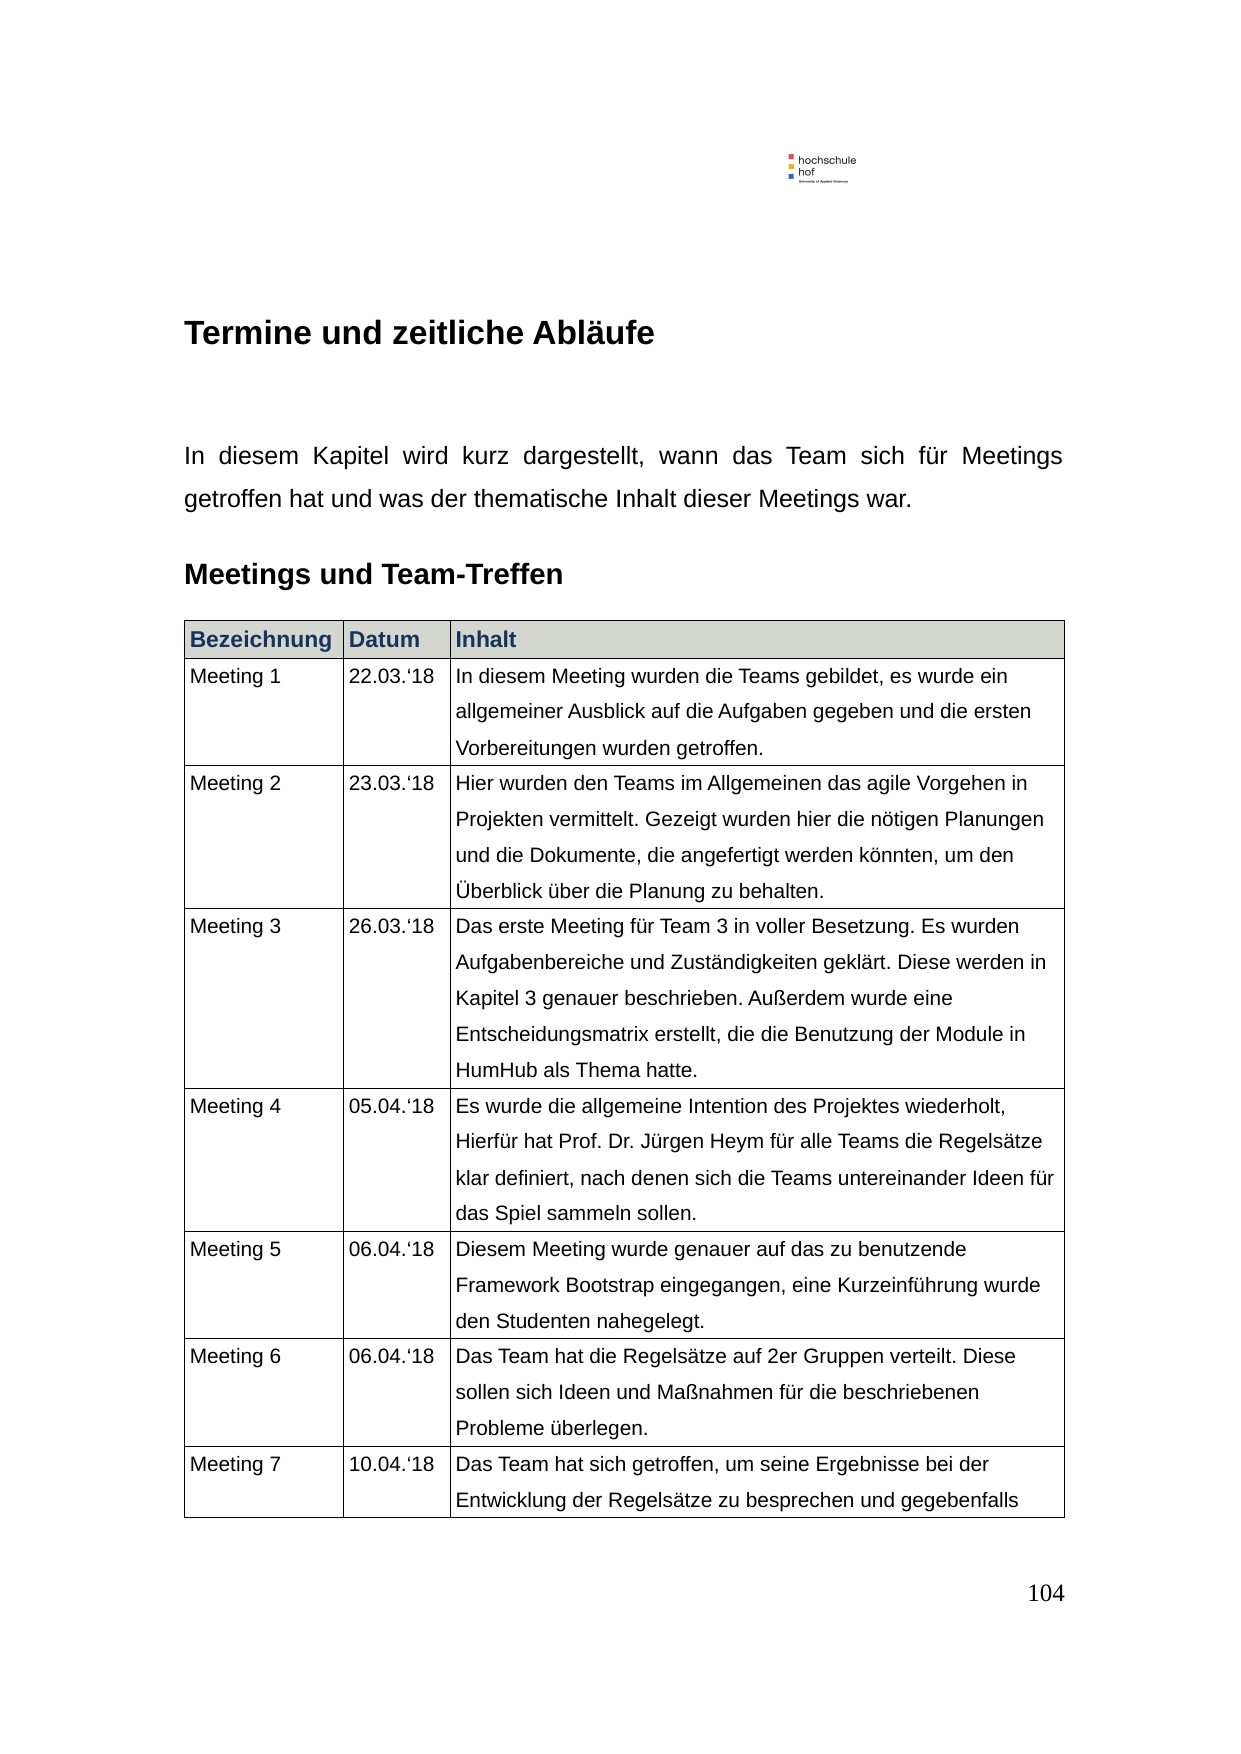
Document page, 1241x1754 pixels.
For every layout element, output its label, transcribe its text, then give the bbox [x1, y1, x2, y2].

table_cell Meeting 3 [185, 909, 343, 1088]
table_cell Meeting 6 [185, 1339, 343, 1446]
table_cell 06.04.‘18 [344, 1339, 450, 1446]
table_cell 06.04.‘18 [344, 1232, 450, 1338]
table_cell 26.03.‘18 [344, 909, 450, 1088]
subtitle Termine und zeitliche Abläufe [184, 313, 1064, 352]
table_header Inhalt [451, 621, 1064, 658]
table_cell Meeting 1 [185, 659, 343, 765]
table_cell In diesem Meeting wurden die Teams gebildet, es wurde ein allgemeiner Ausblick auf die Aufgaben gegeben und die ersten Vorbereitungen wurden getroffen. [451, 659, 1064, 765]
table_cell Meeting 5 [185, 1232, 343, 1338]
table_cell 10.04.‘18 [344, 1447, 450, 1517]
table_cell 05.04.‘18 [344, 1089, 450, 1231]
picture [788, 154, 856, 183]
table_cell 23.03.‘18 [344, 766, 450, 908]
table_cell 22.03.‘18 [344, 659, 450, 765]
table_cell Meeting 2 [185, 766, 343, 908]
table_header Bezeichnung [185, 621, 343, 658]
table_cell Meeting 7 [185, 1447, 343, 1517]
table_cell Das Team hat die Regelsätze auf 2er Gruppen verteilt. Diese sollen sich Ideen und Maßnahmen für die beschriebenen Probleme überlegen. [451, 1339, 1064, 1446]
table_cell Es wurde die allgemeine Intention des Projektes wiederholt, Hierfür hat Prof. Dr. Jürgen Heym für alle Teams die Regelsätze klar definiert, nach denen sich die Teams untereinander Ideen für das Spiel sammeln sollen. [451, 1089, 1064, 1231]
table_cell Diesem Meeting wurde genauer auf das zu benutzende Framework Bootstrap eingegangen, eine Kurzeinführung wurde den Studenten nahegelegt. [451, 1232, 1064, 1338]
table_cell Das Team hat sich getroffen, um seine Ergebnisse bei der Entwicklung der Regelsätze zu besprechen und gegebenfalls [451, 1447, 1064, 1517]
text In diesem Kapitel wird kurz dargestellt, wann das Team sich für Meetings getroffen hat und was der thematische Inhalt dieser Meetings war. [184, 441, 1064, 513]
table_cell Das erste Meeting für Team 3 in voller Besetzung. Es wurden Aufgabenbereiche und Zuständigkeiten geklärt. Diese werden in Kapitel 3 genauer beschrieben. Außerdem wurde eine Entscheidungsmatrix erstellt, die die Benutzung der Module in HumHub als Thema hatte. [451, 909, 1064, 1088]
subtitle Meetings und Team-Treffen [184, 557, 1064, 590]
table_cell Hier wurden den Teams im Allgemeinen das agile Vorgehen in Projekten vermittelt. Gezeigt wurden hier die nötigen Planungen und die Dokumente, die angefertigt werden könnten, um den Überblick über die Planung zu behalten. [451, 766, 1064, 908]
table_header Datum [344, 621, 450, 658]
table_cell Meeting 4 [185, 1089, 343, 1231]
